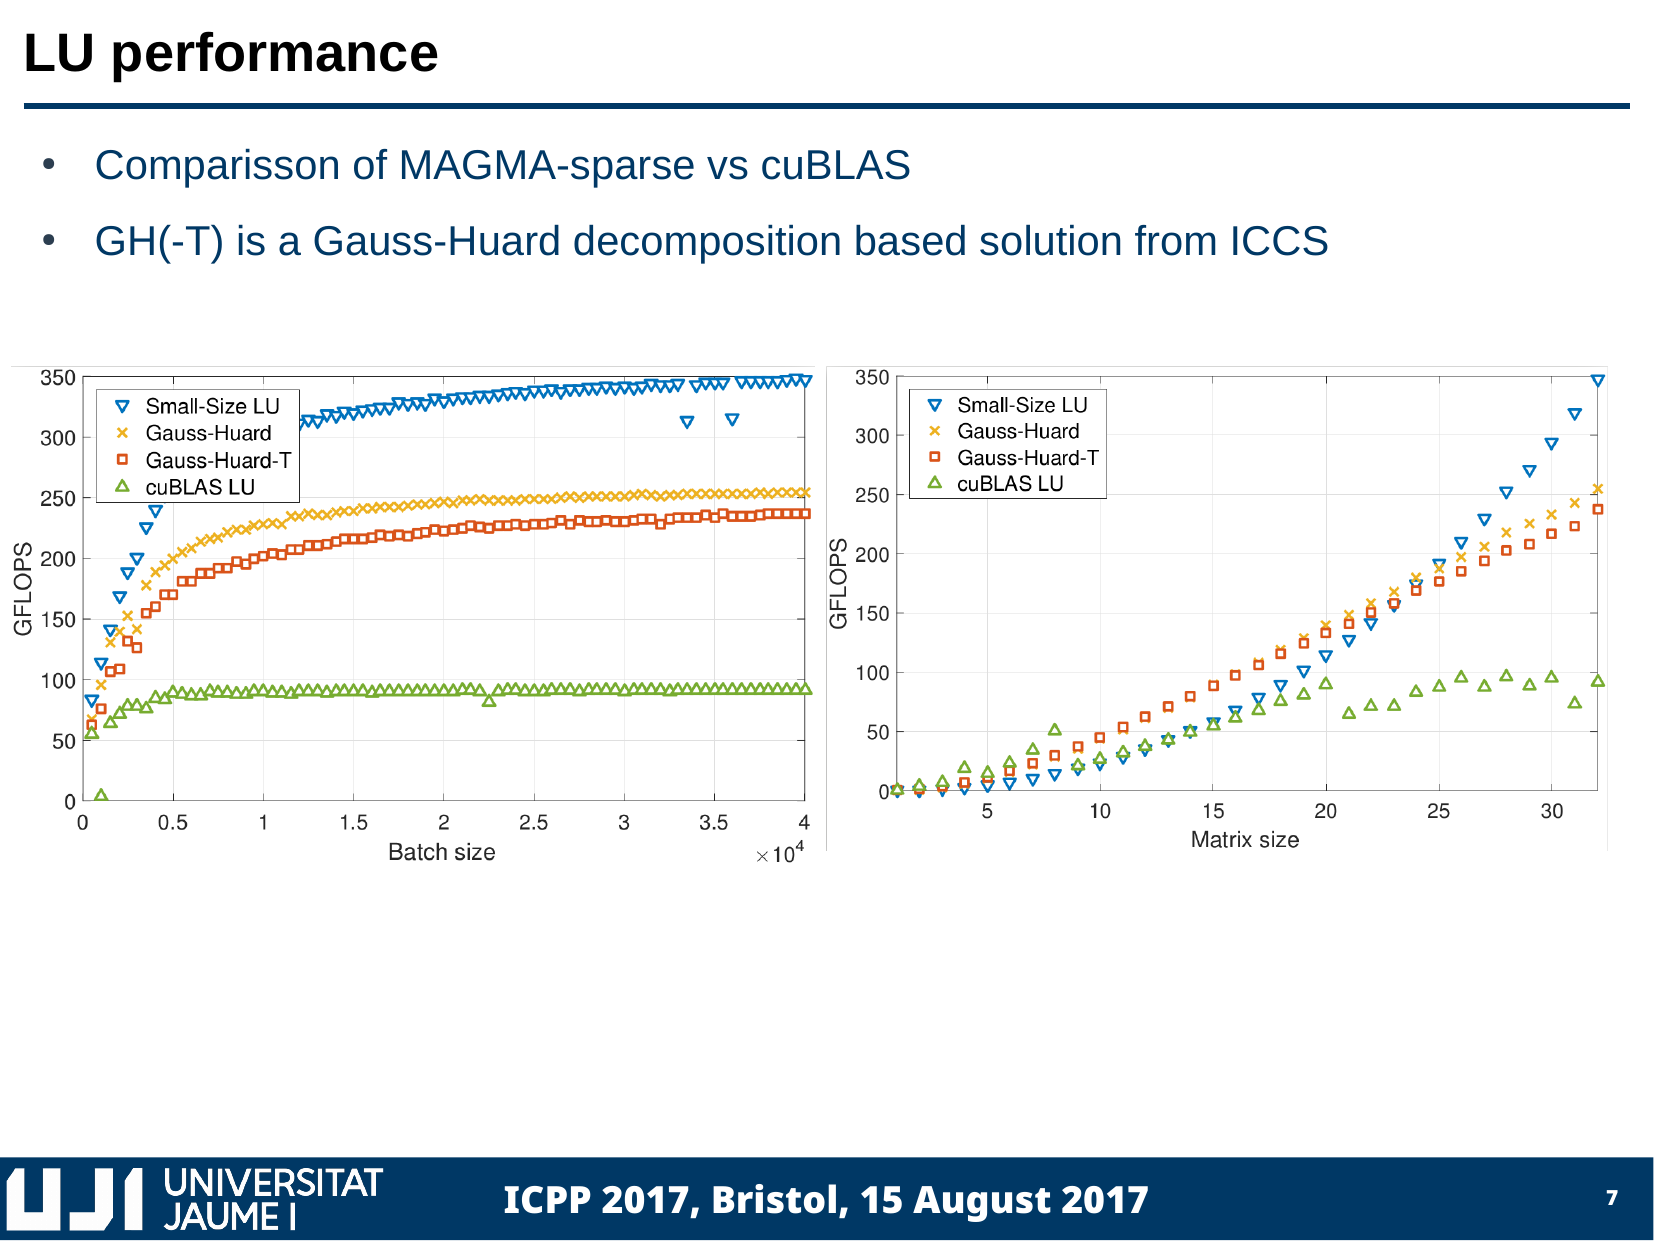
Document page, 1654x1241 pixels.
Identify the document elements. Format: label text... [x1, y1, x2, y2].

picture [826, 366, 1608, 851]
picture [11, 366, 815, 865]
title LU performance [23, 0, 1630, 107]
picture [0, 1158, 390, 1241]
list Comparisson of MAGMA-sparse vs cuBLAS GH(-T) is a Gauss-Huard decomposition based solution from ICCS [23, 141, 1630, 1134]
